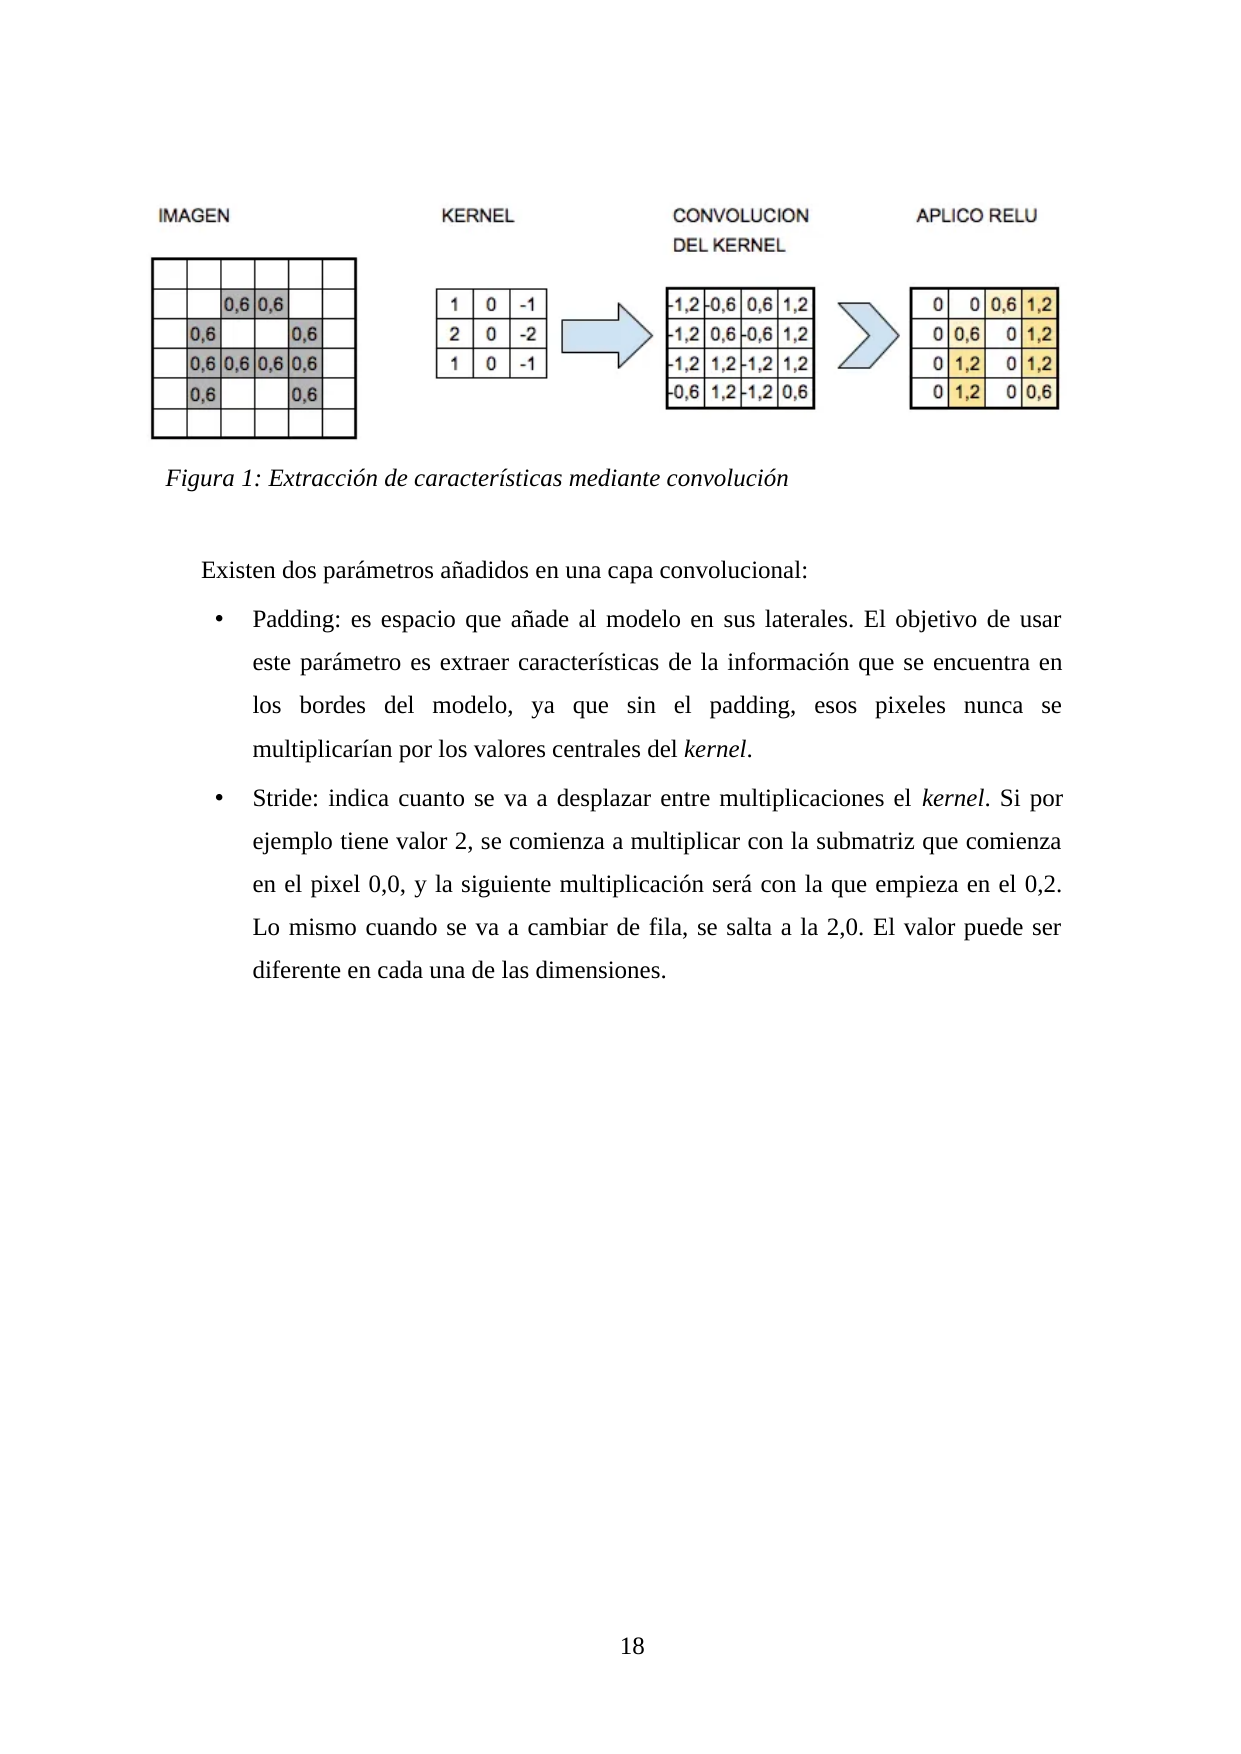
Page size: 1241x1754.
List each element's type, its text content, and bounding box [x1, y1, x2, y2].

text Existen dos parámetros añadidos en una capa convolucional: [177, 555, 1063, 584]
list Stride: indica cuanto se va a desplazar entre multiplicaciones el kernel. Si por ejemplo tiene valor 2, se comienza a multiplicar con la submatriz que comienza en el pixel 0,0, y la siguiente multiplicación será con la que empieza en el 0,2. Lo mismo cuando se va a cambiar de fila, se salta a la 2,0. El valor puede ser diferente en cada una de las dimensiones. [215, 783, 1063, 984]
list Padding: es espacio que añade al modelo en sus laterales. El objetivo de usar este parámetro es extraer características de la información que se encuentra en los bordes del modelo, ya que sin el padding, esos pixeles nunca se multiplicarían por los valores centrales del kernel. [215, 604, 1063, 762]
text Figura 1: Extracción de características mediante convolución [142, 449, 1101, 492]
picture [141, 197, 1102, 449]
